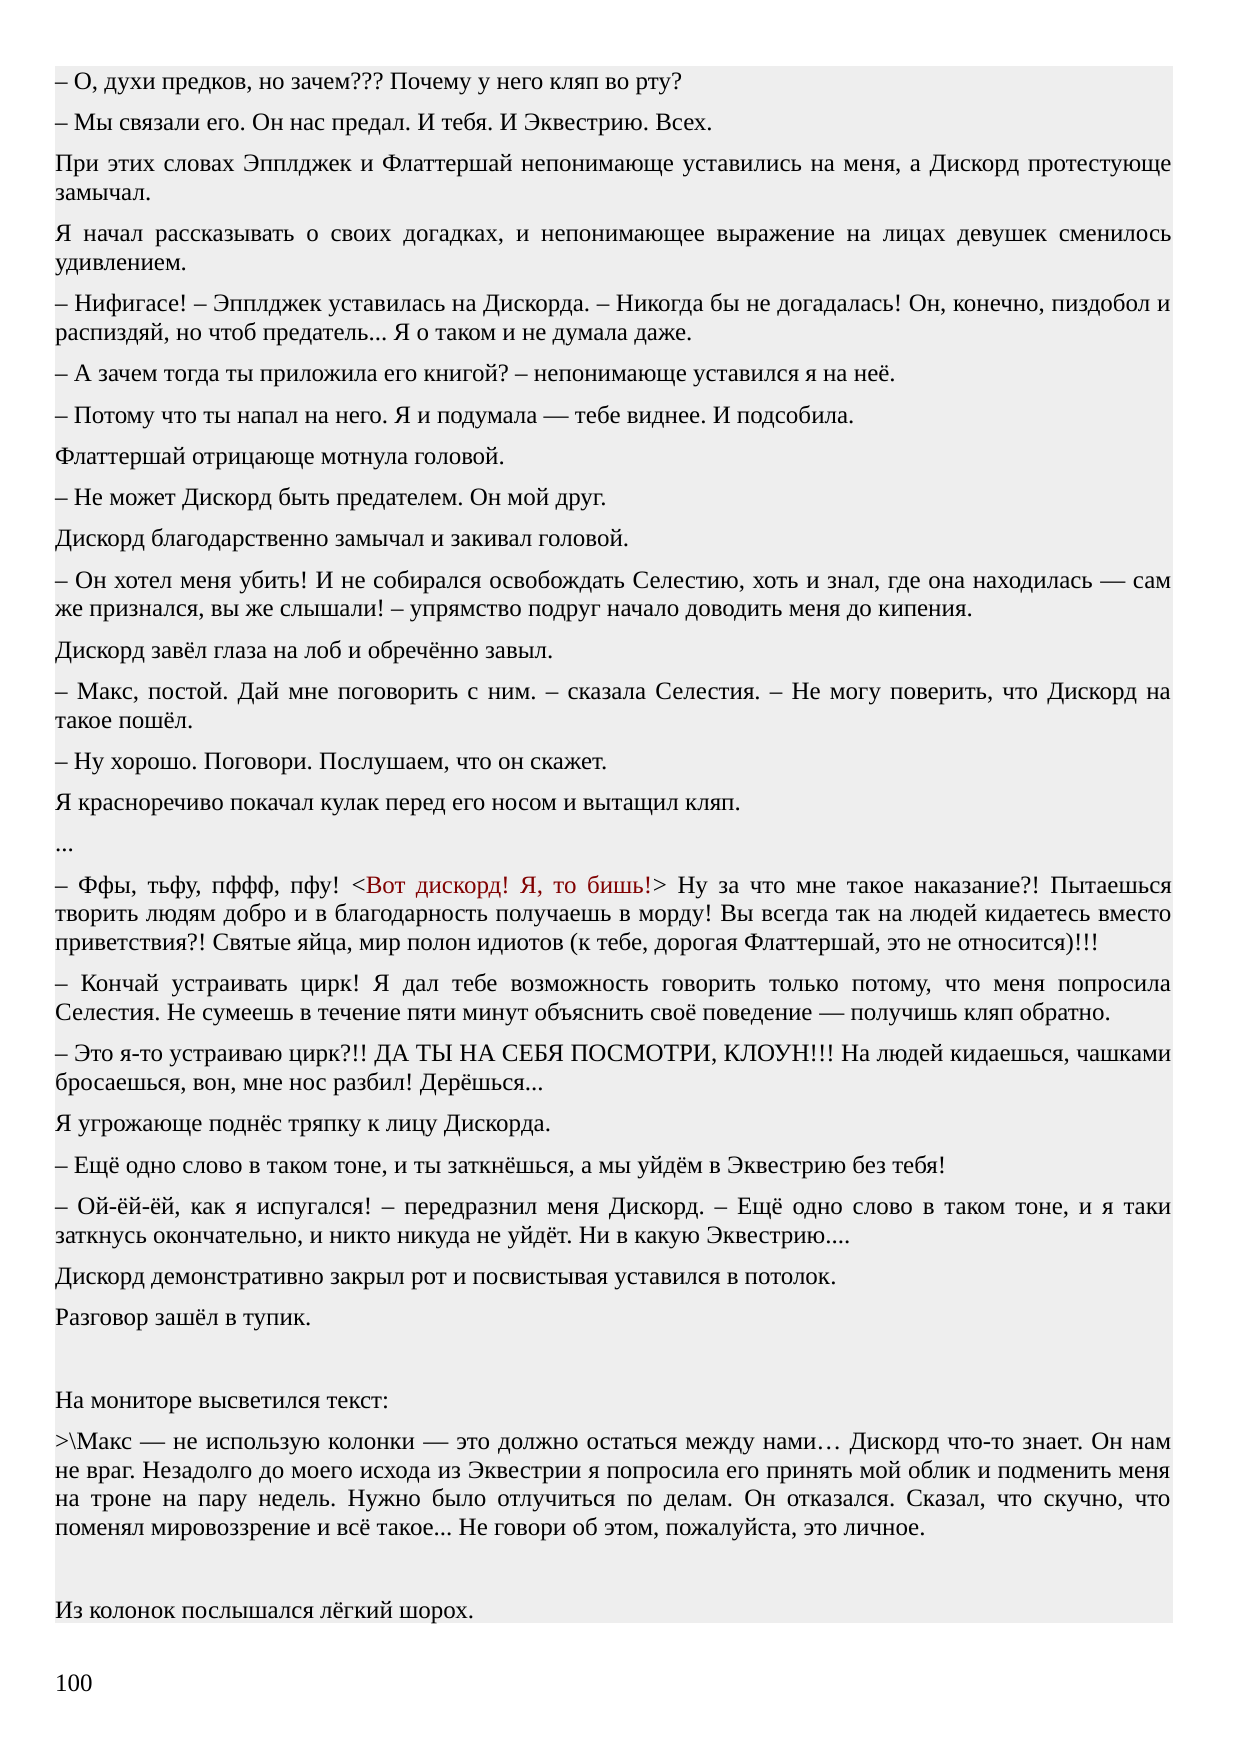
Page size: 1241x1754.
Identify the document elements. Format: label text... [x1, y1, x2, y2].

text – Ещё одно слово в таком тоне, и ты заткнёшься, а мы уйдём в Эквестрию без тебя! [55, 1150, 1173, 1178]
text На мониторе высветился текст: [55, 1385, 1173, 1413]
text Я красноречиво покачал кулак перед его носом и вытащил кляп. [55, 787, 1173, 816]
text – О, духи предков, но зачем??? Почему у него кляп во рту? [55, 66, 1173, 95]
text – Он хотел меня убить! И не собирался освобождать Селестию, хоть и знал, где она находилась — сам же признался, вы же слышали! – упрямство подруг начало доводить меня до кипения. [55, 565, 1173, 622]
text – Это я-то устраиваю цирк?!! ДА ТЫ НА СЕБЯ ПОСМОТРИ, КЛОУН!!! На людей кидаешься, чашками бросаешься, вон, мне нос разбил! Дерёшься... [55, 1038, 1173, 1096]
text – Ффы, тьфу, пффф, пфу! <Вот дискорд! Я, то бишь!> Ну за что мне такое наказание?! Пытаешься творить людям добро и в благодарность получаешь в морду! Вы всегда так на людей кидаетесь вместо приветствия?! Святые яйца, мир полон идиотов (к тебе, дорогая Флаттершай, это не относится)!!! [55, 870, 1173, 956]
text Из колонок послышался лёгкий шорох. [55, 1595, 1173, 1623]
text – Ну хорошо. Поговори. Послушаем, что он скажет. [55, 746, 1173, 775]
text Я начал рассказывать о своих догадках, и непонимающее выражение на лицах девушек сменилось удивлением. [55, 218, 1173, 276]
text ... [55, 828, 1173, 857]
text При этих словах Эпплджек и Флаттершай непонимающе уставились на меня, а Дискорд протестующе замычал. [55, 148, 1173, 206]
text – А зачем тогда ты приложила его книгой? – непонимающе уставился я на неё. [55, 358, 1173, 387]
text – Потому что ты напал на него. Я и подумала — тебе виднее. И подсобила. [55, 400, 1173, 428]
text – Не может Дискорд быть предателем. Он мой друг. [55, 482, 1173, 511]
text – Нифигасе! – Эпплджек уставилась на Дискорда. – Никогда бы не догадалась! Он, конечно, пиздобол и распиздяй, но чтоб предатель... Я о таком и не думала даже. [55, 288, 1173, 346]
text Дискорд благодарственно замычал и закивал головой. [55, 523, 1173, 552]
text Дискорд демонстративно закрыл рот и посвистывая уставился в потолок. [55, 1261, 1173, 1290]
text – Ой-ёй-ёй, как я испугался! – передразнил меня Дискорд. – Ещё одно слово в таком тоне, и я таки заткнусь окончательно, и никто никуда не уйдёт. Ни в какую Эквестрию.... [55, 1191, 1173, 1248]
text Флаттершай отрицающе мотнула головой. [55, 441, 1173, 470]
text Разговор зашёл в тупик. [55, 1302, 1173, 1331]
text – Мы связали его. Он нас предал. И тебя. И Эквестрию. Всех. [55, 107, 1173, 136]
text – Кончай устраивать цирк! Я дал тебе возможность говорить только потому, что меня попросила Селестия. Не сумеешь в течение пяти минут объяснить своё поведение — получишь кляп обратно. [55, 968, 1173, 1026]
text Я угрожающе поднёс тряпку к лицу Дискорда. [55, 1108, 1173, 1137]
text Дискорд завёл глаза на лоб и обречённо завыл. [55, 635, 1173, 663]
text >\Макс — не использую колонки — это должно остаться между нами… Дискорд что-то знает. Он нам не враг. Незадолго до моего исхода из Эквестрии я попросила его принять мой облик и подменить меня на троне на пару недель. Нужно было отлучиться по делам. Он отказался. Сказал, что скучно, что поменял мировоззрение и всё такое... Не говори об этом, пожалуйста, это личное. [55, 1426, 1173, 1541]
text – Макс, постой. Дай мне поговорить с ним. – сказала Селестия. – Не могу поверить, что Дискорд на такое пошёл. [55, 676, 1173, 733]
